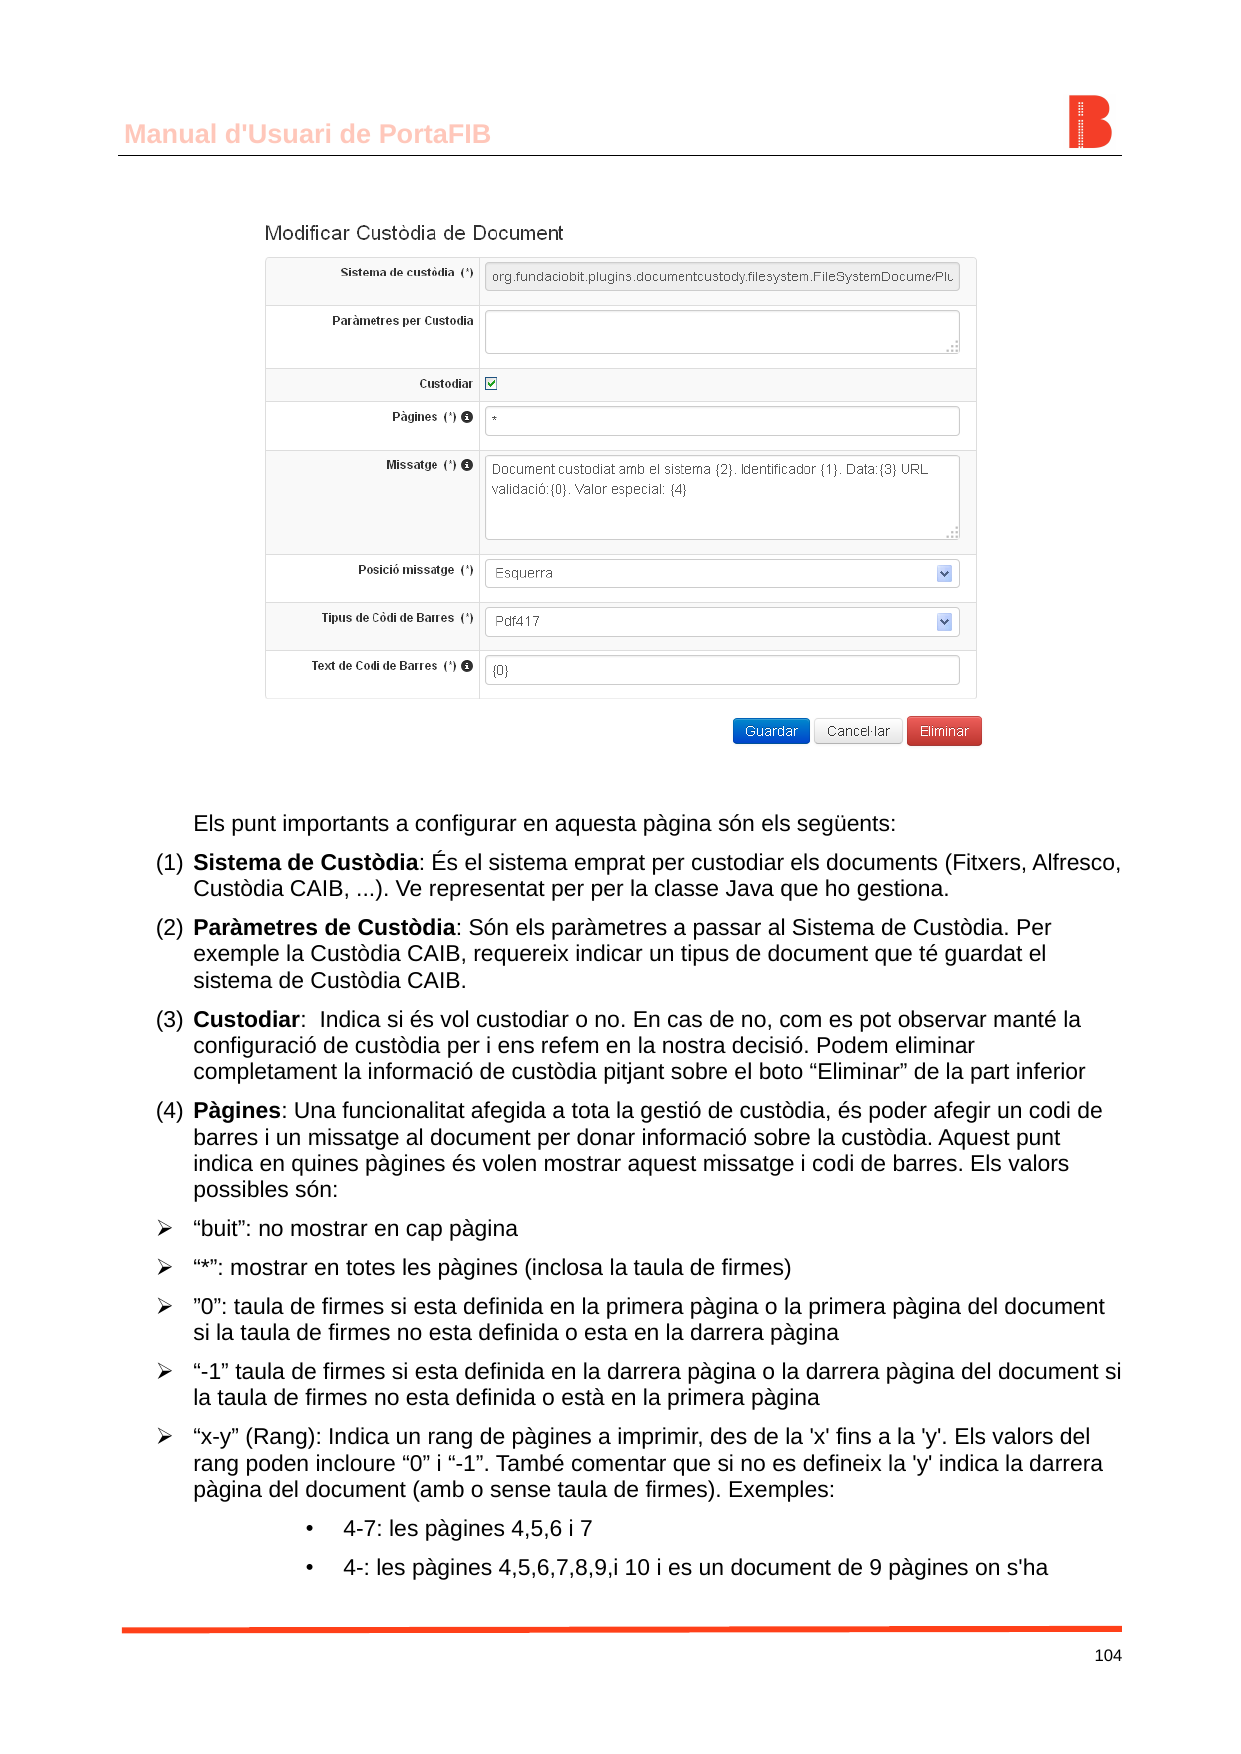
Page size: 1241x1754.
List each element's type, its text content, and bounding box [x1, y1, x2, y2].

text Els punt importants a configurar en aquesta pàgina són els següents: [118, 810, 1122, 836]
list Pàgines: Una funcionalitat afegida a tota la gestió de custòdia, és poder afegir un codi de barres i un missatge al document per donar informació sobre la custòdia. Aquest punt indica en quines pàgines és volen mostrar aquest missatge i codi de barres. Els valors possibles són: [156, 1097, 1122, 1203]
list 4-7: les pàgines 4,5,6 i 7 [306, 1515, 1122, 1541]
picture [1063, 94, 1117, 150]
list “-1” taula de firmes si esta definida en la darrera pàgina o la darrera pàgina del document si la taula de firmes no esta definida o està en la primera pàgina [156, 1358, 1122, 1411]
list ”0”: taula de firmes si esta definida en la primera pàgina o la primera pàgina del document si la taula de firmes no esta definida o esta en la darrera pàgina [156, 1293, 1122, 1346]
list Custodiar: Indica si és vol custodiar o no. En cas de no, com es pot observar manté la configuració de custòdia per i ens refem en la nostra decisió. Podem eliminar completament la informació de custòdia pitjant sobre el boto “Eliminar” de la part inferior [156, 1006, 1122, 1085]
list Sistema de Custòdia: És el sistema emprat per custodiar els documents (Fitxers, Alfresco, Custòdia CAIB, ...). Ve representat per per la classe Java que ho gestiona. [156, 849, 1122, 902]
picture [251, 215, 990, 759]
list 4-: les pàgines 4,5,6,7,8,9,i 10 i es un document de 9 pàgines on s'ha [306, 1554, 1122, 1580]
list “buit”: no mostrar en cap pàgina [156, 1215, 1122, 1241]
list Paràmetres de Custòdia: Són els paràmetres a passar al Sistema de Custòdia. Per exemple la Custòdia CAIB, requereix indicar un tipus de document que té guardat el sistema de Custòdia CAIB. [156, 914, 1122, 993]
list “*”: mostrar en totes les pàgines (inclosa la taula de firmes) [156, 1254, 1122, 1280]
list “x-y” (Rang): Indica un rang de pàgines a imprimir, des de la 'x' fins a la 'y'. Els valors del rang poden incloure “0” i “-1”. També comentar que si no es defineix la 'y' indica la darrera pàgina del document (amb o sense taula de firmes). Exemples: [156, 1423, 1122, 1502]
